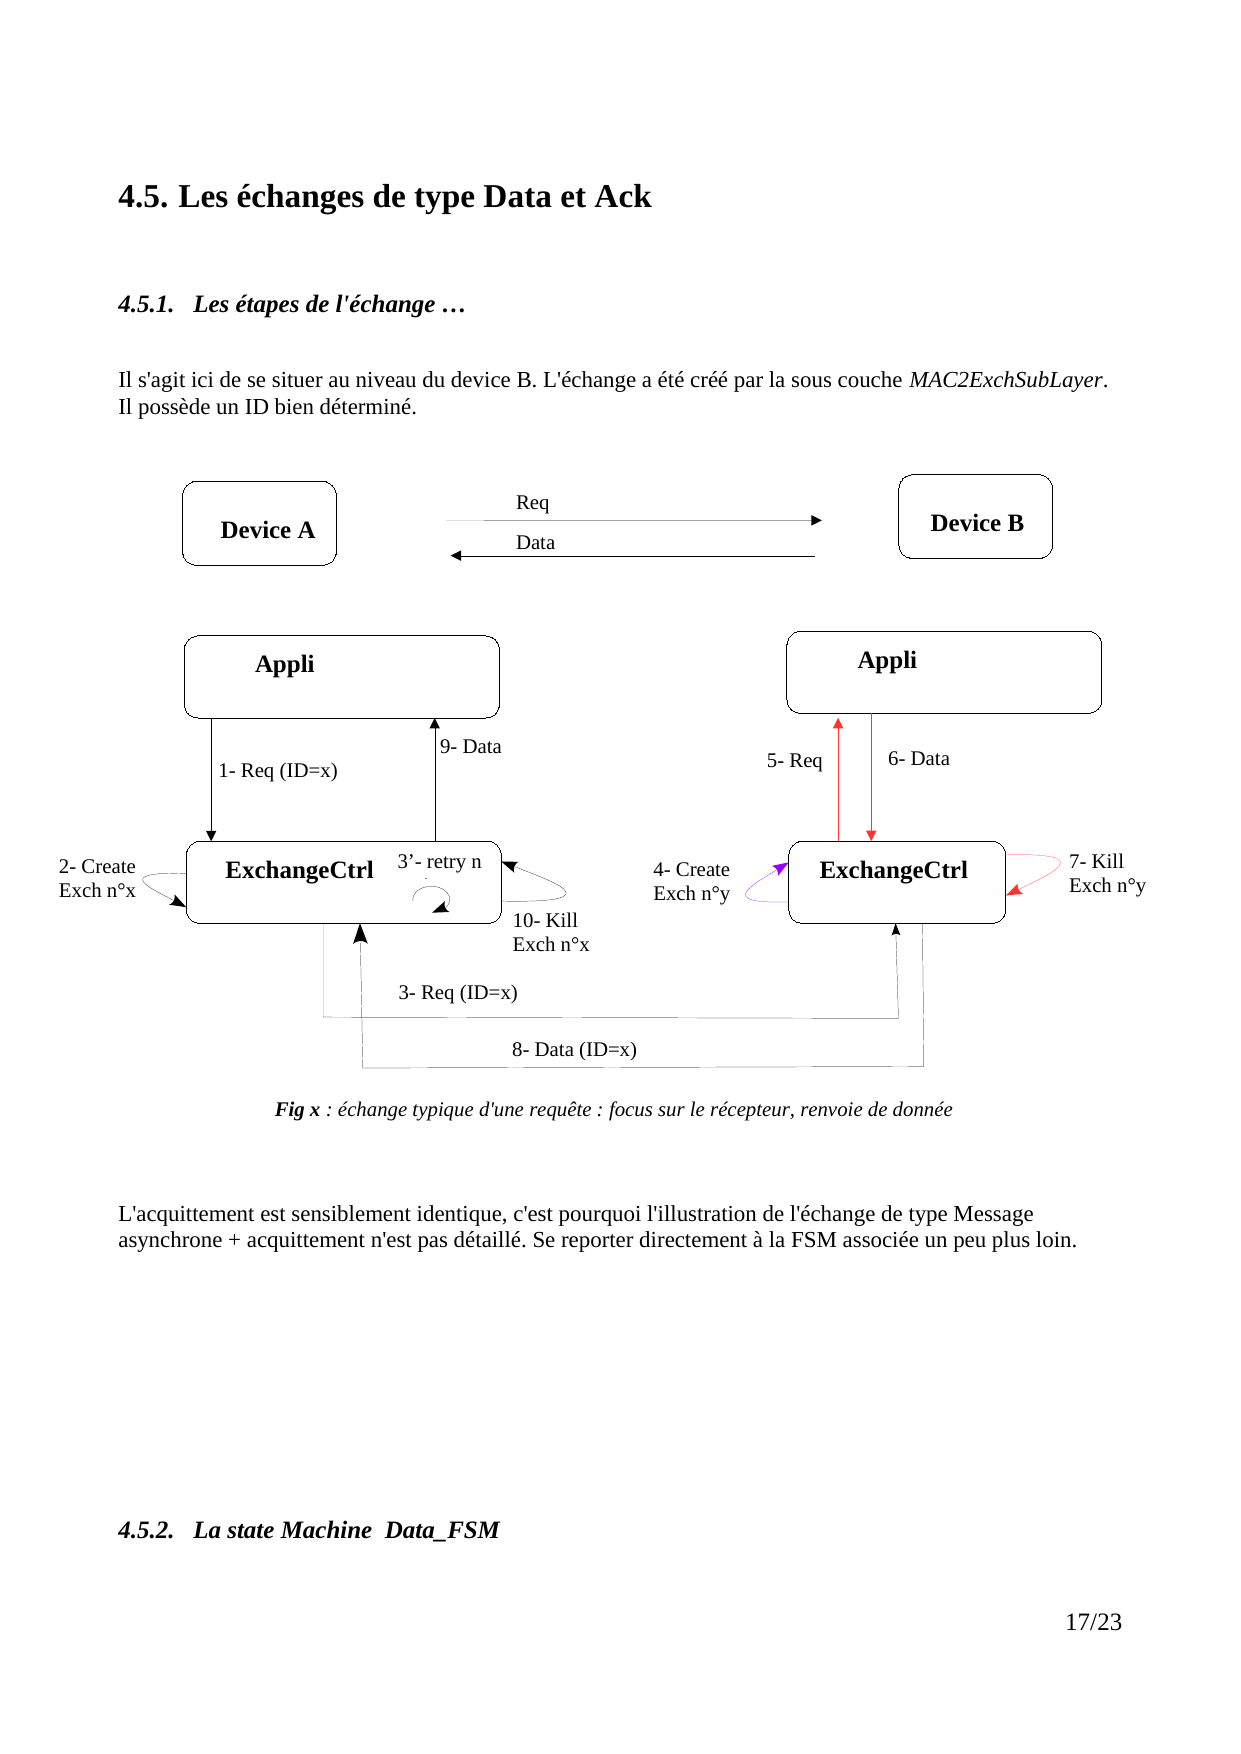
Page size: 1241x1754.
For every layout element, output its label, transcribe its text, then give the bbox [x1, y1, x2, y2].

subtitle La state Machine Data_FSM [118, 1515, 1122, 1544]
subtitle Les échanges de type Data et Ack [118, 176, 1122, 215]
text Il s'agit ici de se situer au niveau du device B. L'échange a été créé par la sous couche MAC2ExchSubLayer. Il possède un ID bien déterminé. [118, 367, 1122, 419]
text L'acquittement est sensiblement identique, c'est pourquoi l'illustration de l'échange de type Message asynchrone + acquittement n'est pas détaillé. Se reporter directement à la FSM associée un peu plus loin. [118, 1200, 1122, 1253]
subtitle Les étapes de l'échange … [118, 289, 1122, 317]
